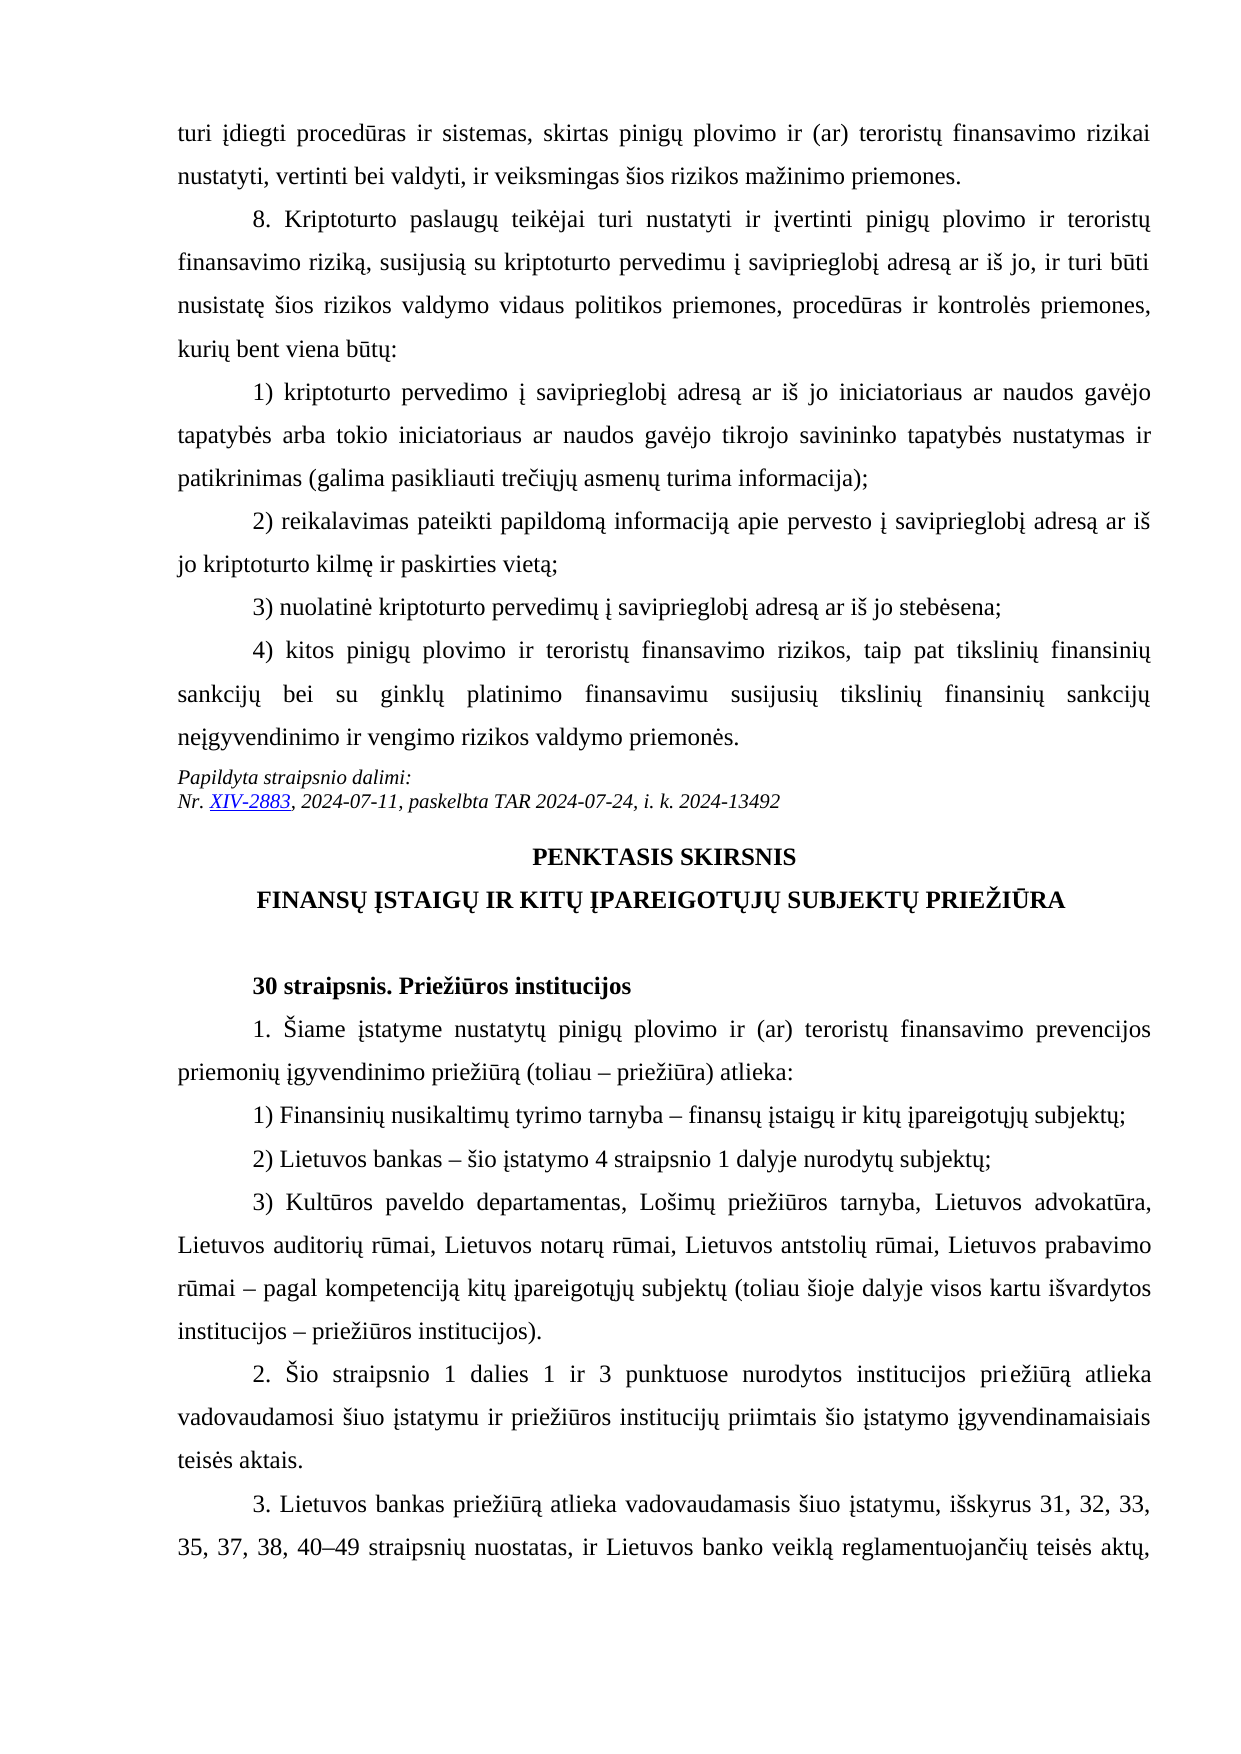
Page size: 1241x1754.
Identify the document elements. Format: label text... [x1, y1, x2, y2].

text 1) kriptoturto pervedimo į saviprieglobį adresą ar iš jo iniciatoriaus ar naudos gavėjo tapatybės arba tokio iniciatoriaus ar naudos gavėjo tikrojo savininko tapatybės nustatymas ir patikrinimas (galima pasikliauti trečiųjų asmenų turima informacija); [177, 377, 1152, 492]
text 30 straipsnis. Priežiūros institucijos [177, 971, 1152, 1000]
text 3. Lietuvos bankas priežiūrą atlieka vadovaudamasis šiuo įstatymu, išskyrus 31, 32, 33, 35, 37, 38, 40–49 straipsnių nuostatas, ir Lietuvos banko veiklą reglamentuojančių teisės aktų, [177, 1489, 1152, 1561]
text 3) Kultūros paveldo departamentas, Lošimų priežiūros tarnyba, Lietuvos advokatūra, Lietuvos auditorių rūmai, Lietuvos notarų rūmai, Lietuvos antstolių rūmai, Lietuvos prabavimo rūmai – pagal kompetenciją kitų įpareigotųjų subjektų (toliau šioje dalyje visos kartu išvardytos institucijos – priežiūros institucijos). [177, 1187, 1152, 1345]
text 8. Kriptoturto paslaugų teikėjai turi nustatyti ir įvertinti pinigų plovimo ir teroristų finansavimo riziką, susijusią su kriptoturto pervedimu į saviprieglobį adresą ar iš jo, ir turi būti nusistatę šios rizikos valdymo vidaus politikos priemones, procedūras ir kontrolės priemones, kurių bent viena būtų: [177, 204, 1152, 362]
text FINANSŲ ĮSTAIGŲ IR KITŲ ĮPAREIGOTŲJŲ SUBJEKTŲ PRIEŽIŪRA [177, 885, 1152, 914]
text 1) Finansinių nusikaltimų tyrimo tarnyba – finansų įstaigų ir kitų įpareigotųjų subjektų; [177, 1101, 1152, 1129]
text 2. Šio straipsnio 1 dalies 1 ir 3 punktuose nurodytos institucijos priežiūrą atlieka vadovaudamosi šiuo įstatymu ir priežiūros institucijų priimtais šio įstatymo įgyvendinamaisiais teisės aktais. [177, 1359, 1152, 1474]
text turi įdiegti procedūras ir sistemas, skirtas pinigų plovimo ir (ar) teroristų finansavimo rizikai nustatyti, vertinti bei valdyti, ir veiksmingas šios rizikos mažinimo priemones. [177, 118, 1152, 190]
text 2) Lietuvos bankas – šio įstatymo 4 straipsnio 1 dalyje nurodytų subjektų; [177, 1144, 1152, 1172]
text 3) nuolatinė kriptoturto pervedimų į saviprieglobį adresą ar iš jo stebėsena; [177, 592, 1152, 621]
text 4) kitos pinigų plovimo ir teroristų finansavimo rizikos, taip pat tikslinių finansinių sankcijų bei su ginklų platinimo finansavimu susijusių tikslinių finansinių sankcijų neįgyvendinimo ir vengimo rizikos valdymo priemonės. [177, 636, 1152, 751]
text Nr. XIV-2883, 2024-07-11, paskelbta TAR 2024-07-24, i. k. 2024-13492 [177, 789, 1152, 813]
text PENKTASIS SKIRSNIS [177, 842, 1152, 871]
text 1. Šiame įstatyme nustatytų pinigų plovimo ir (ar) teroristų finansavimo prevencijos priemonių įgyvendinimo priežiūrą (toliau – priežiūra) atlieka: [177, 1014, 1152, 1086]
text Papildyta straipsnio dalimi: [177, 765, 1152, 789]
text 2) reikalavimas pateikti papildomą informaciją apie pervesto į saviprieglobį adresą ar iš jo kriptoturto kilmę ir paskirties vietą; [177, 506, 1152, 578]
